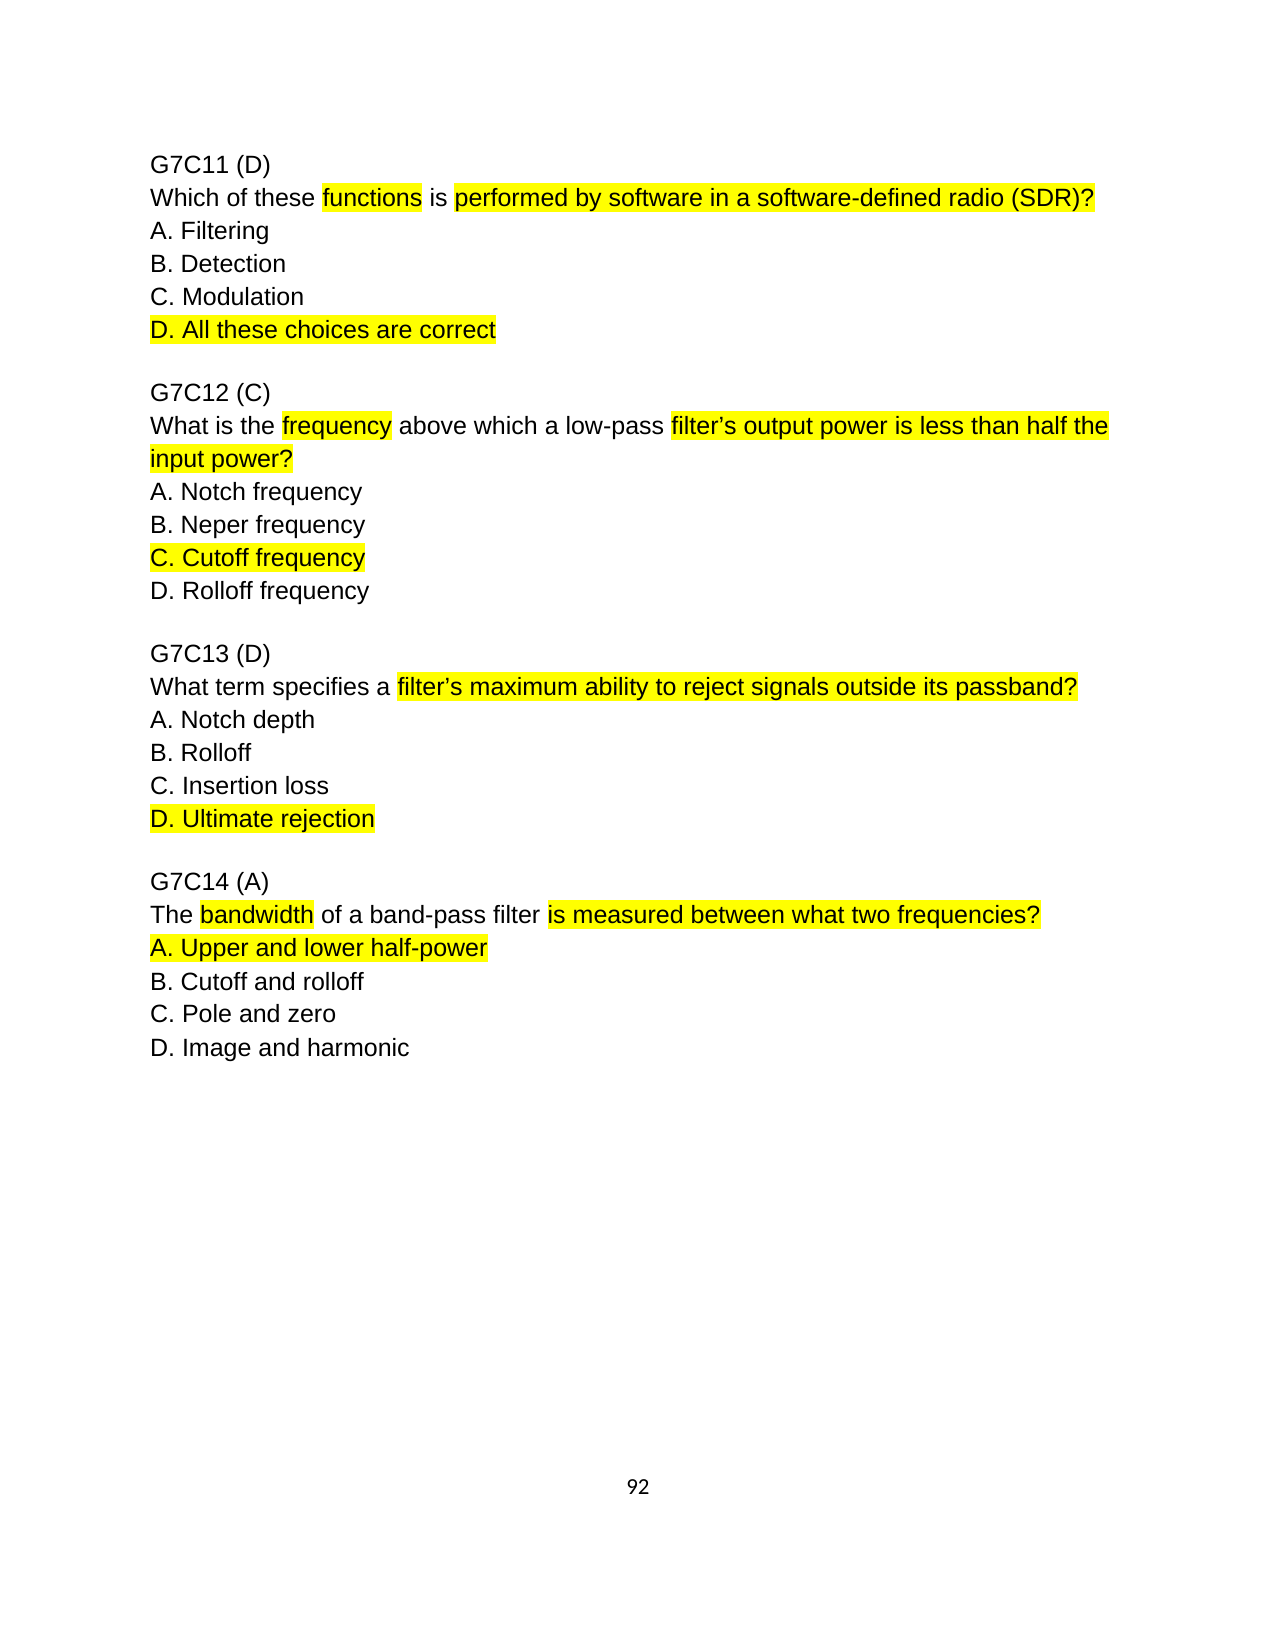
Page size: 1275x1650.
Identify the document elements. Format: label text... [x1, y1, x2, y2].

text G7C14 (A) The bandwidth of a band-pass filter is measured between what two frequencies? A. Upper and lower half-power B. Cutoff and rolloff C. Pole and zero D. Image and harmonic [150, 867, 1125, 1061]
text G7C11 (D) Which of these functions is performed by software in a software-defined radio (SDR)? A. Filtering B. Detection C. Modulation D. All these choices are correct [150, 150, 1125, 344]
text G7C13 (D) What term specifies a filter’s maximum ability to reject signals outside its passband? A. Notch depth B. Rolloff C. Insertion loss D. Ultimate rejection [150, 639, 1125, 833]
text G7C12 (C) What is the frequency above which a low-pass filter’s output power is less than half the input power? A. Notch frequency B. Neper frequency C. Cutoff frequency D. Rolloff frequency [150, 378, 1125, 605]
